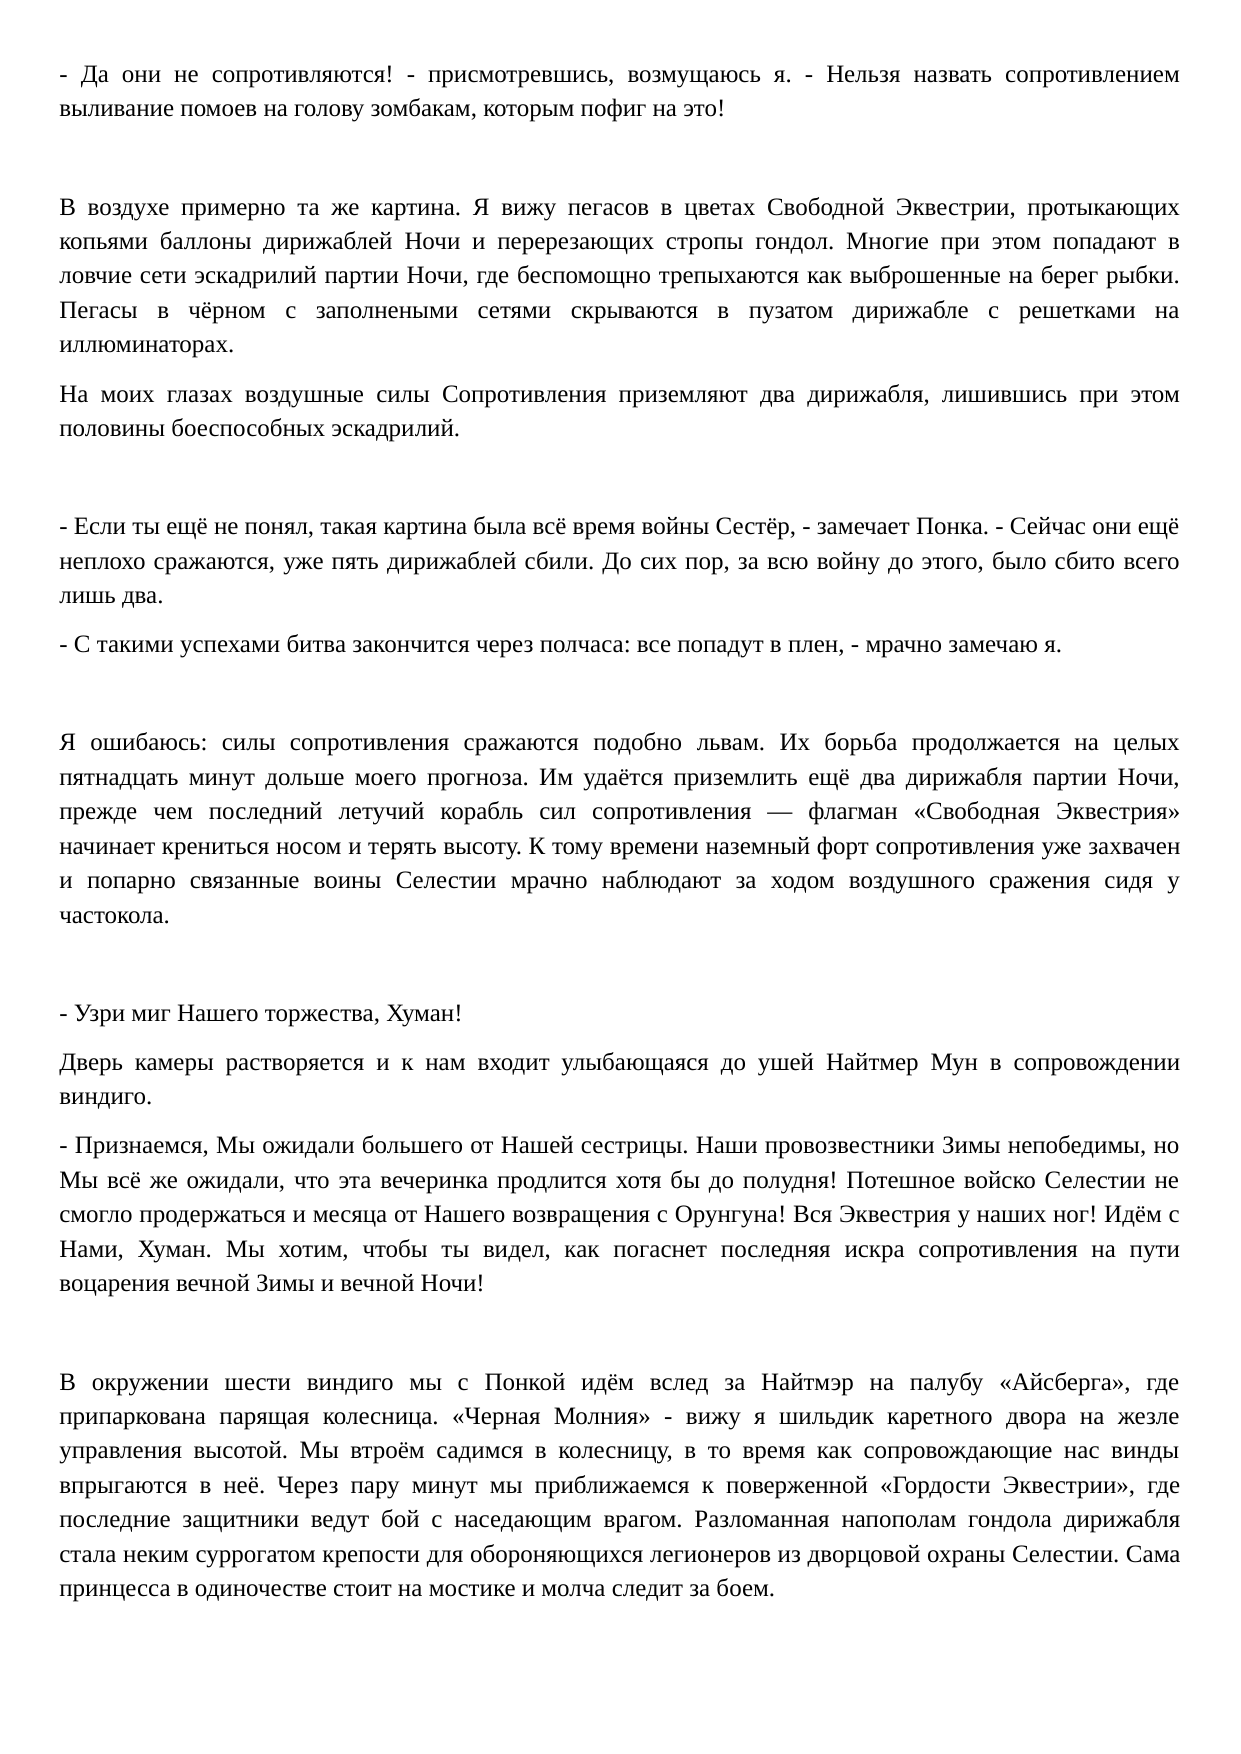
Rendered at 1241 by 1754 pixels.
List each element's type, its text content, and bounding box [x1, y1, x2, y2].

text На моих глазах воздушные силы Сопротивления приземляют два дирижабля, лишившись при этом половины боеспособных эскадрилий. [59, 379, 1181, 442]
text Я ошибаюсь: силы сопротивления сражаются подобно львам. Их борьба продолжается на целых пятнадцать минут дольше моего прогноза. Им удаётся приземлить ещё два дирижабля партии Ночи, прежде чем последний летучий корабль сил сопротивления — флагман «Свободная Эквестрия» начинает крениться носом и терять высоту. К тому времени наземный форт сопротивления уже захвачен и попарно связанные воины Селестии мрачно наблюдают за ходом воздушного сражения сидя у частокола. [59, 727, 1181, 928]
text В воздухе примерно та же картина. Я вижу пегасов в цветах Свободной Эквестрии, протыкающих копьями баллоны дирижаблей Ночи и перерезающих стропы гондол. Многие при этом попадают в ловчие сети эскадрилий партии Ночи, где беспомощно трепыхаются как выброшенные на берег рыбки. Пегасы в чёрном с заполнеными сетями скрываются в пузатом дирижабле с решетками на иллюминаторах. [59, 192, 1181, 358]
text - Признаемся, Мы ожидали большего от Нашей сестрицы. Наши провозвестники Зимы непобедимы, но Мы всё же ожидали, что эта вечеринка продлится хотя бы до полудня! Потешное войско Селестии не смогло продержаться и месяца от Нашего возвращения с Орунгуна! Вся Эквестрия у наших ног! Идём с Нами, Хуман. Мы хотим, чтобы ты видел, как погаснет последняя искра сопротивления на пути воцарения вечной Зимы и вечной Ночи! [59, 1131, 1181, 1297]
text - Узри миг Нашего торжества, Хуман! [59, 998, 1181, 1027]
text - Если ты ещё не понял, такая картина была всё время войны Сестёр, - замечает Понка. - Сейчас они ещё неплохо сражаются, уже пять дирижаблей сбили. До сих пор, за всю войну до этого, было сбито всего лишь два. [59, 511, 1181, 609]
text Дверь камеры растворяется и к нам входит улыбающаяся до ушей Найтмер Мун в сопровождении виндиго. [59, 1047, 1181, 1110]
text - С такими успехами битва закончится через полчаса: все попадут в плен, - мрачно замечаю я. [59, 629, 1181, 658]
text - Да они не сопротивляются! - присмотревшись, возмущаюсь я. - Нельзя назвать сопротивлением выливание помоев на голову зомбакам, которым пофиг на это! [59, 59, 1181, 122]
text В окружении шести виндиго мы с Понкой идём вслед за Найтмэр на палубу «Айсберга», где припаркована парящая колесница. «Черная Молния» - вижу я шильдик каретного двора на жезле управления высотой. Мы втроём садимся в колесницу, в то время как сопровождающие нас винды впрыгаются в неё. Через пару минут мы приближаемся к поверженной «Гордости Эквестрии», где последние защитники ведут бой с наседающим врагом. Разломанная напополам гондола дирижабля стала неким суррогатом крепости для обороняющихся легионеров из дворцовой охраны Селестии. Сама принцесса в одиночестве стоит на мостике и молча следит за боем. [59, 1367, 1181, 1602]
